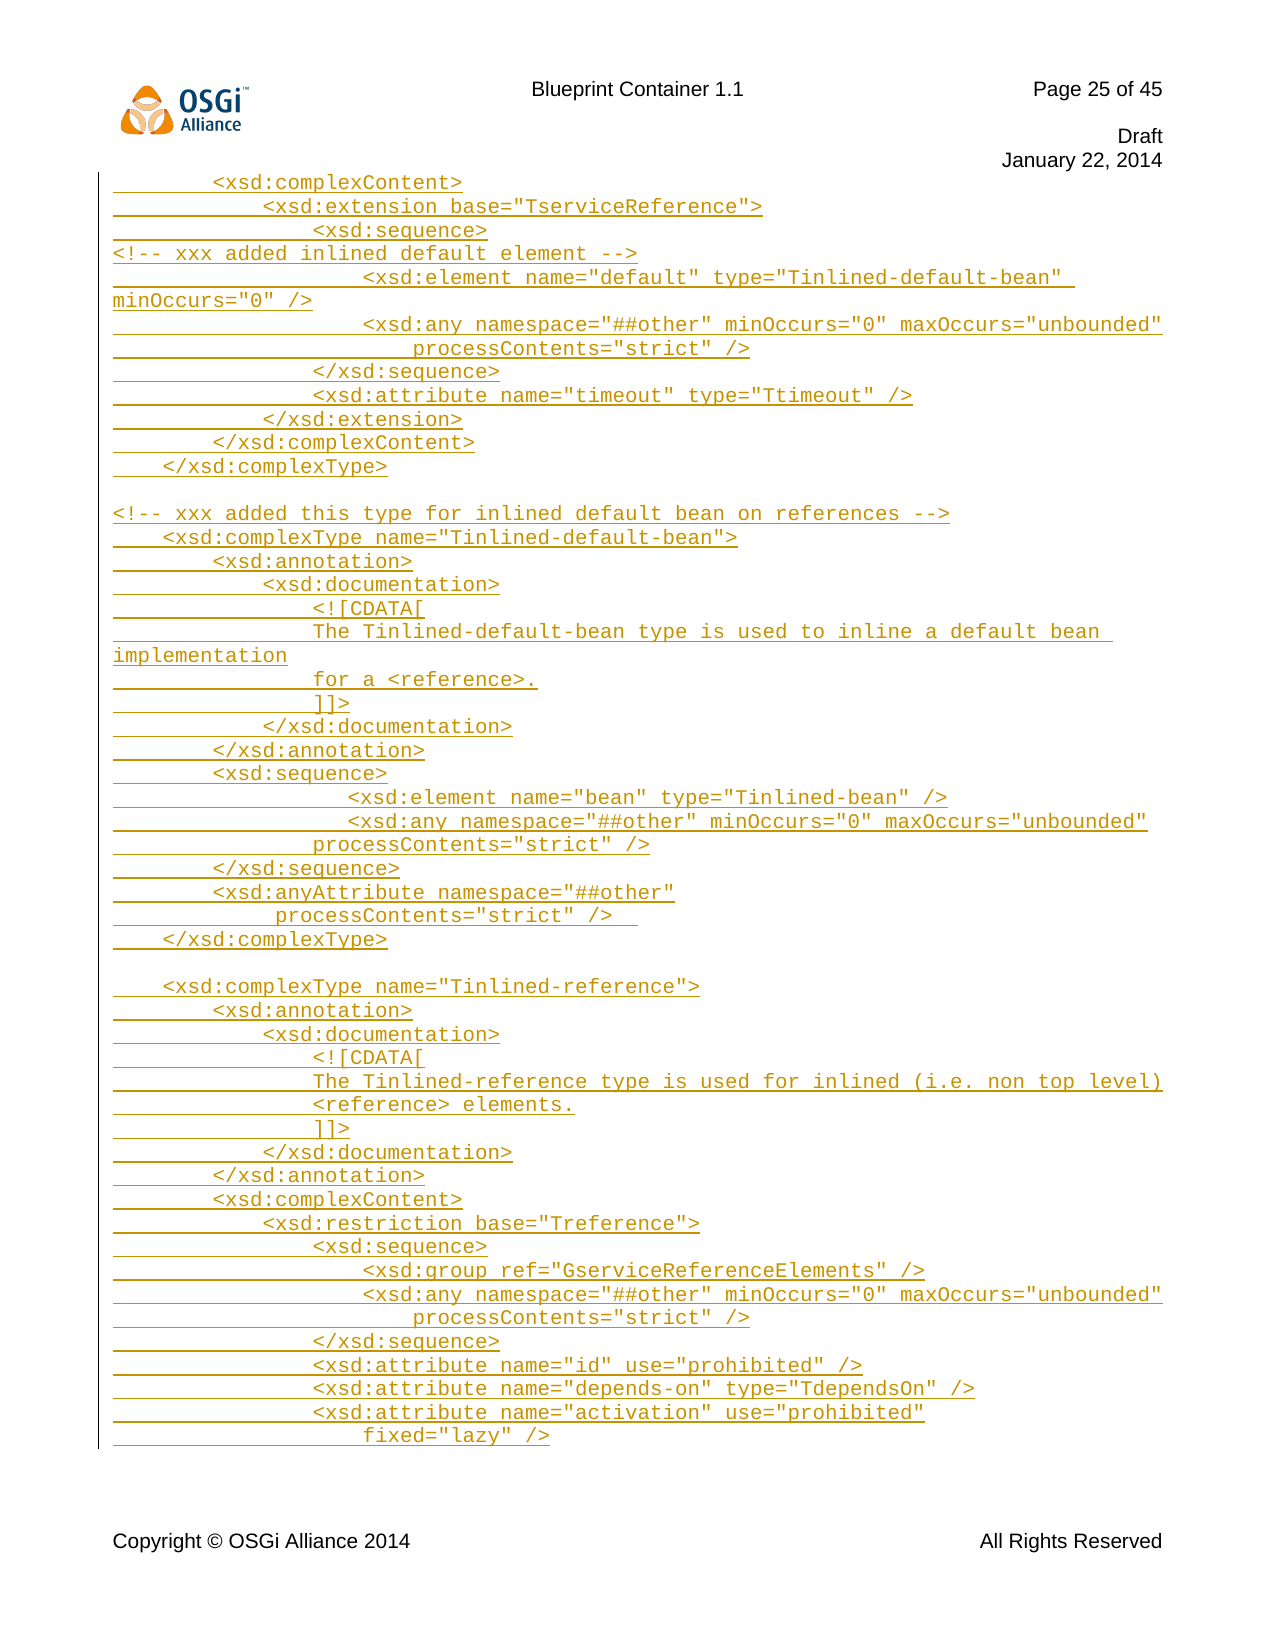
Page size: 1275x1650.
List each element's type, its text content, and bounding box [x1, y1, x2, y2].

picture [113, 78, 257, 142]
text <reference> elements. ]]> </xsd:documentation> </xsd:annotation> <xsd:complexContent> <xsd:restriction base="Treference"> <xsd:sequence> <xsd:group ref="GserviceReferenceElements" /> <xsd:any namespace="##other" minOccurs="0" maxOccurs="unbounded" [112, 1091, 1162, 1303]
text processContents="strict" /> </xsd:sequence> <xsd:attribute name="timeout" type="Ttimeout" /> </xsd:extension> </xsd:complexContent> </xsd:complexType> <!-- xxx added this type for inlined default bean on references --> <xsd:complexType name="Tinlined-default-bean"> <xsd:annotation> <xsd:documentation> <![CDATA[ The Tinlined-default-bean type is used to inline a default bean implementation for a <reference>. ]]> </xsd:documentation> </xsd:annotation> <xsd:sequence> <xsd:element name="bean" type="Tinlined-bean" /> <xsd:any namespace="##other" minOccurs="0" maxOccurs="unbounded" processContents="strict" /> </xsd:sequence> <xsd:anyAttribute namespace="##other" processContents="strict" /> </xsd:complexType> <xsd:complexType name="Tinlined-reference"> <xsd:annotation> <xsd:documentation> <![CDATA[ The Tinlined-reference type is used for inlined (i.e. non top level) [112, 335, 1162, 1090]
text <xsd:complexContent> <xsd:extension base="TserviceReference"> <xsd:sequence> <!-- xxx added inlined default element --> <xsd:element name="default" type="Tinlined-default-bean" minOccurs="0" /> <xsd:any namespace="##other" minOccurs="0" maxOccurs="unbounded" [112, 172, 1162, 334]
text processContents="strict" /> </xsd:sequence> <xsd:attribute name="id" use="prohibited" /> <xsd:attribute name="depends-on" type="TdependsOn" /> <xsd:attribute name="activation" use="prohibited" fixed="lazy" /> [112, 1304, 1162, 1449]
